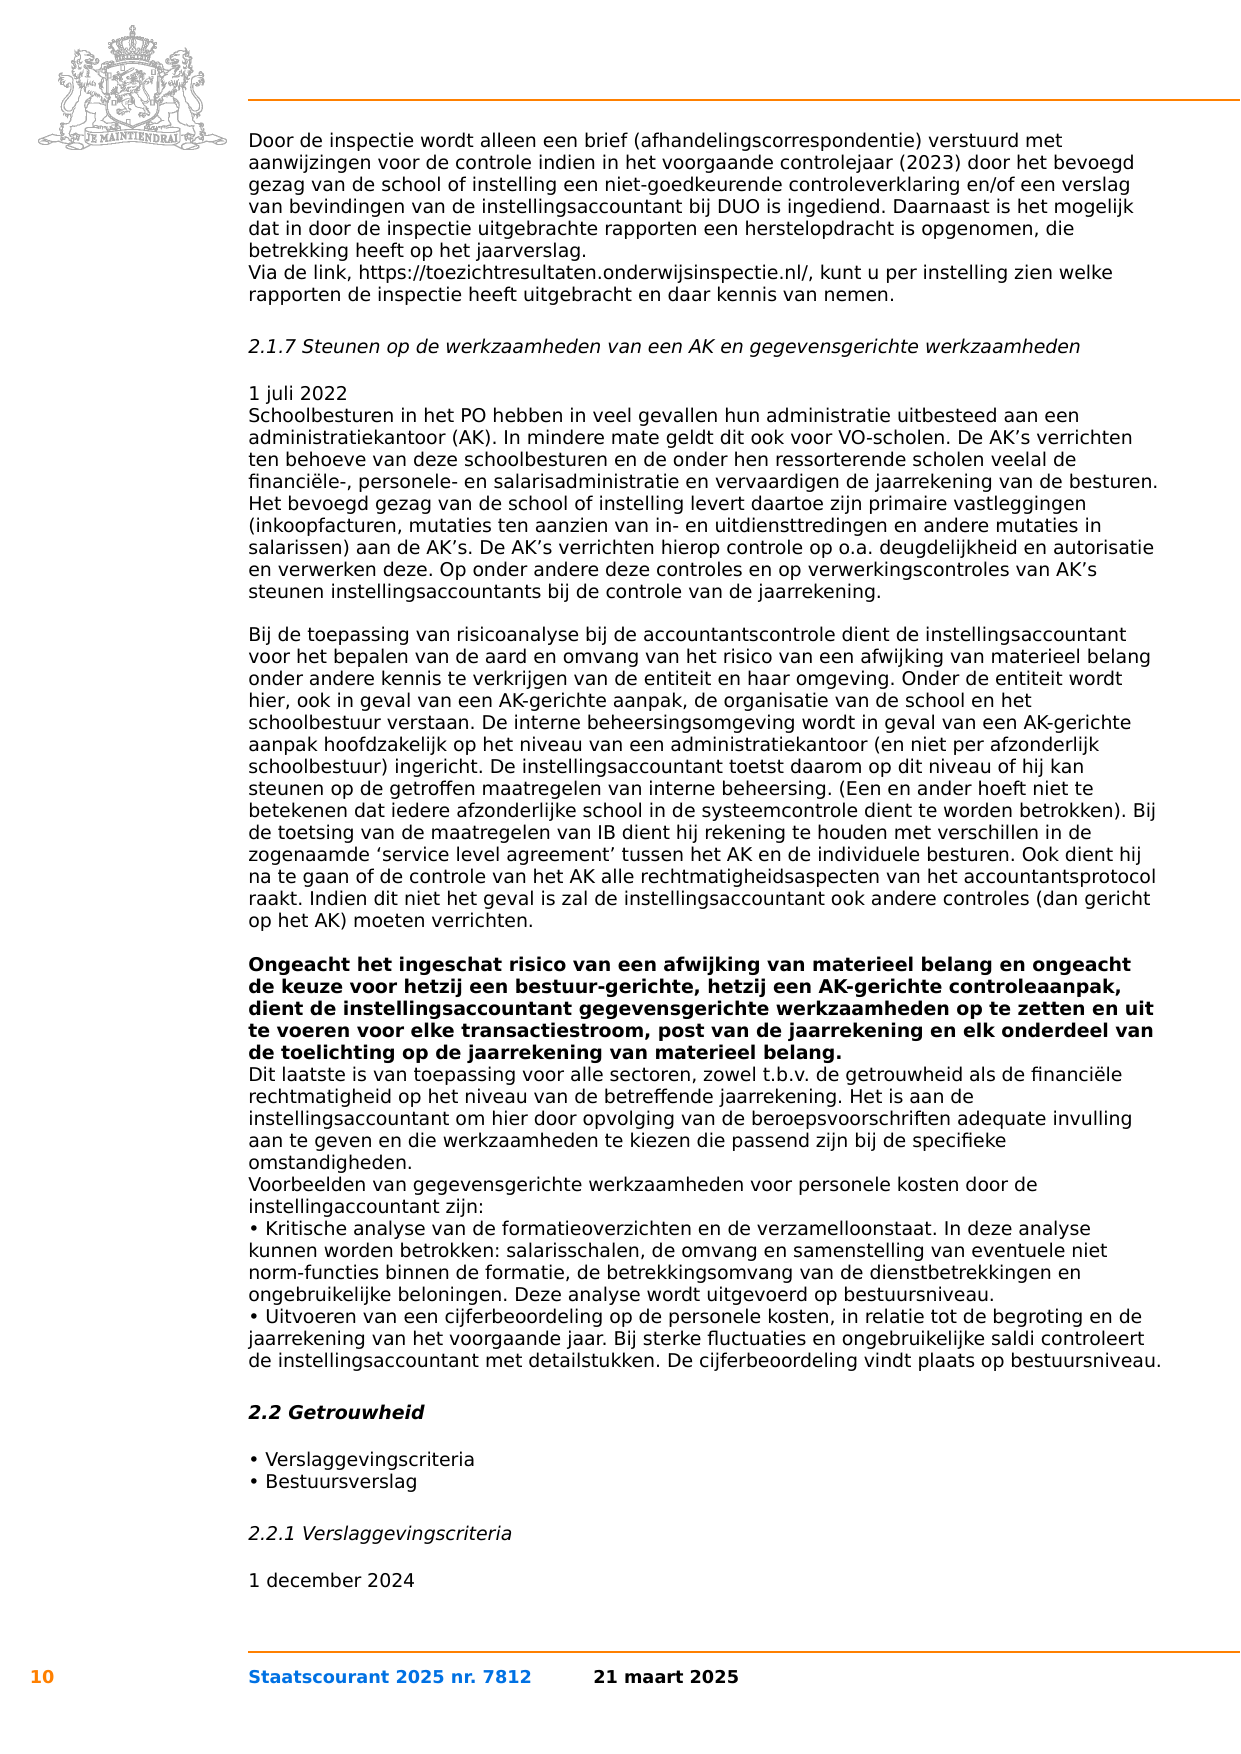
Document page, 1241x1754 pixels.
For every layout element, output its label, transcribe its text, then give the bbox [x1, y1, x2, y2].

text Door de inspectie wordt alleen een brief (afhandelingscorrespondentie) verstuurd met aanwijzingen voor de controle indien in het voorgaande controlejaar (2023) door het bevoegd gezag van de school of instelling een niet-goedkeurende controleverklaring en/of een verslag van bevindingen van de instellingsaccountant bij DUO is ingediend. Daarnaast is het mogelijk dat in door de inspectie uitgebrachte rapporten een herstelopdracht is opgenomen, die betrekking heeft op het jaarverslag. [248, 130, 1163, 262]
subtitle 2.2 Getrouwheid [248, 1402, 1163, 1423]
text • Uitvoeren van een cijferbeoordeling op de personele kosten, in relatie tot de begroting en de jaarrekening van het voorgaande jaar. Bij sterke fluctuaties en ongebruikelijke saldi controleert de instellingsaccountant met detailstukken. De cijferbeoordeling vindt plaats op bestuursniveau. [248, 1306, 1163, 1372]
text Dit laatste is van toepassing voor alle sectoren, zowel t.b.v. de getrouwheid als de financiële rechtmatigheid op het niveau van de betreffende jaarrekening. Het is aan de instellingsaccountant om hier door opvolging van de beroepsvoorschriften adequate invulling aan te geven en die werkzaamheden te kiezen die passend zijn bij de specifieke omstandigheden. [248, 1064, 1163, 1174]
text • Kritische analyse van de formatieoverzichten en de verzamelloonstaat. In deze analyse kunnen worden betrokken: salarisschalen, de omvang en samenstelling van eventuele niet norm-functies binnen de formatie, de betrekkingsomvang van de dienstbetrekkingen en ongebruikelijke beloningen. Deze analyse wordt uitgevoerd op bestuursniveau. [248, 1218, 1163, 1306]
text Voorbeelden van gegevensgerichte werkzaamheden voor personele kosten door de instellingaccountant zijn: [248, 1174, 1163, 1218]
text • Bestuursverslag [248, 1471, 1163, 1492]
text • Verslaggevingscriteria [248, 1448, 1163, 1471]
picture [38, 25, 227, 150]
text Via de link, https://toezichtresultaten.onderwijsinspectie.nl/, kunt u per instelling zien welke rapporten de inspectie heeft uitgebracht en daar kennis van nemen. [248, 262, 1163, 306]
subtitle 2.2.1 Verslaggevingscriteria [248, 1522, 1163, 1544]
text 1 december 2024 [248, 1569, 1163, 1591]
subtitle 2.1.7 Steunen op de werkzaamheden van een AK en gegevensgerichte werkzaamheden [248, 336, 1163, 358]
text Bij de toepassing van risicoanalyse bij de accountantscontrole dient de instellingsaccountant voor het bepalen van de aard en omvang van het risico van een afwijking van materieel belang onder andere kennis te verkrijgen van de entiteit en haar omgeving. Onder de entiteit wordt hier, ook in geval van een AK-gerichte aanpak, de organisatie van de school en het schoolbestuur verstaan. De interne beheersingsomgeving wordt in geval van een AK-gerichte aanpak hoofdzakelijk op het niveau van een administratiekantoor (en niet per afzonderlijk schoolbestuur) ingericht. De instellingsaccountant toetst daarom op dit niveau of hij kan steunen op de getroffen maatregelen van interne beheersing. (Een en ander hoeft niet te betekenen dat iedere afzonderlijke school in de systeemcontrole dient te worden betrokken). Bij de toetsing van de maatregelen van IB dient hij rekening te houden met verschillen in de zogenaamde ‘service level agreement’ tussen het AK en de individuele besturen. Ook dient hij na te gaan of de controle van het AK alle rechtmatigheidsaspecten van het accountantsprotocol raakt. Indien dit niet het geval is zal de instellingsaccountant ook andere controles (dan gericht op het AK) moeten verrichten. [248, 624, 1163, 932]
text 1 juli 2022 [248, 383, 1163, 405]
text Schoolbesturen in het PO hebben in veel gevallen hun administratie uitbesteed aan een administratiekantoor (AK). In mindere mate geldt dit ook voor VO-scholen. De AK’s verrichten ten behoeve van deze schoolbesturen en de onder hen ressorterende scholen veelal de financiële-, personele- en salarisadministratie en vervaardigen de jaarrekening van de besturen. Het bevoegd gezag van de school of instelling levert daartoe zijn primaire vastleggingen (inkoopfacturen, mutaties ten aanzien van in- en uitdiensttredingen en andere mutaties in salarissen) aan de AK’s. De AK’s verrichten hierop controle op o.a. deugdelijkheid en autorisatie en verwerken deze. Op onder andere deze controles en op verwerkingscontroles van AK’s steunen instellingsaccountants bij de controle van de jaarrekening. [248, 405, 1163, 602]
text Ongeacht het ingeschat risico van een afwijking van materieel belang en ongeacht de keuze voor hetzij een bestuur-gerichte, hetzij een AK-gerichte controleaanpak, dient de instellingsaccountant gegevensgerichte werkzaamheden op te zetten en uit te voeren voor elke transactiestroom, post van de jaarrekening en elk onderdeel van de toelichting op de jaarrekening van materieel belang. [248, 954, 1163, 1064]
